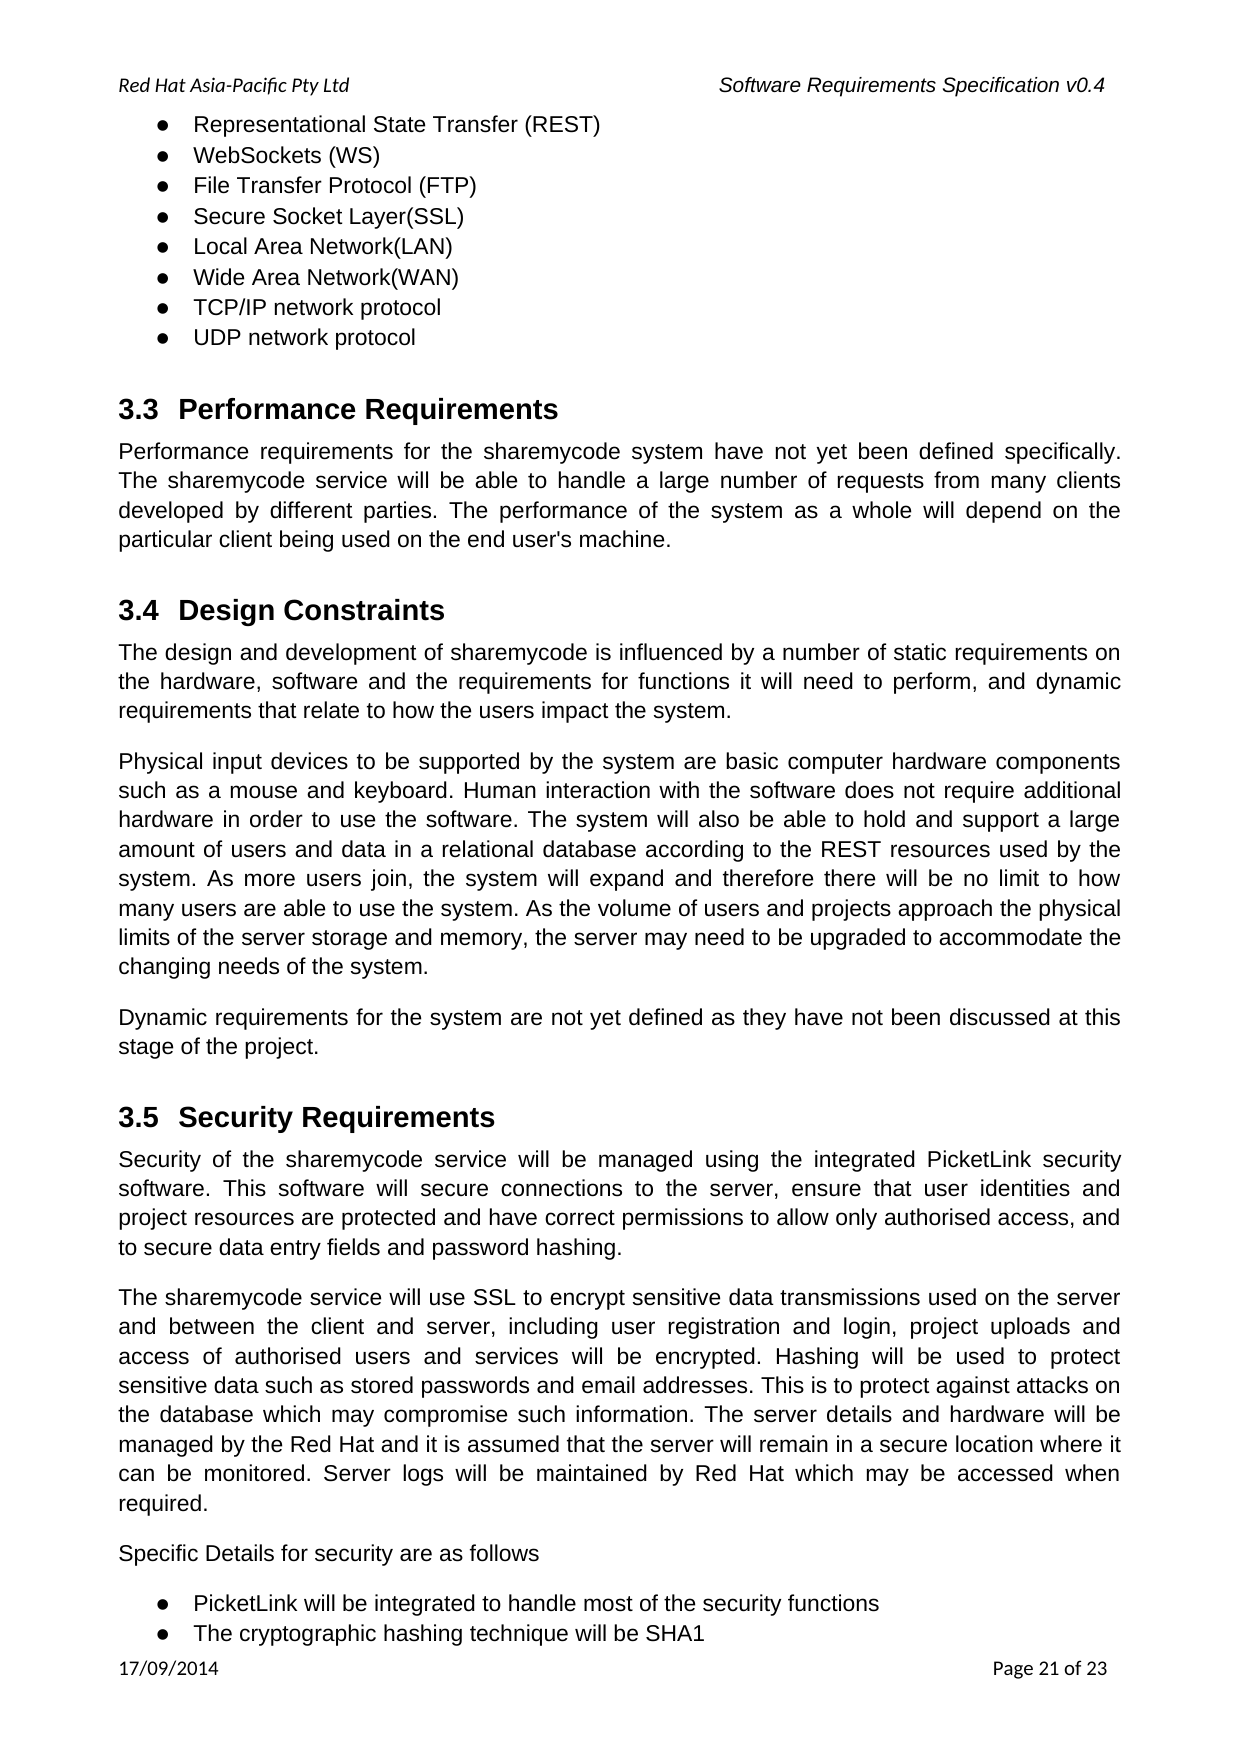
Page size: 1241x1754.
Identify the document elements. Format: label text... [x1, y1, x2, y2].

list UDP network protocol [156, 325, 1122, 352]
subtitle Security Requirements [118, 1101, 1122, 1133]
list Secure Socket Layer(SSL) [156, 203, 1122, 230]
list The cryptographic hashing technique will be SHA1 [156, 1621, 1122, 1647]
text The sharemycode service will use SSL to encrypt sensitive data transmissions used on the server and between the client and server, including user registration and login, project uploads and access of authorised users and services will be encrypted. Hashing will be used to protect sensitive data such as stored passwords and email addresses. This is to protect against attacks on the database which may compromise such information. The server details and hardware will be managed by the Red Hat and it is assumed that the server will remain in a secure location where it can be monitored. Server logs will be maintained by Red Hat which may be accessed when required. [118, 1284, 1122, 1516]
text Specific Details for security are as follows [118, 1540, 1122, 1566]
list File Transfer Protocol (FTP) [156, 173, 1122, 199]
list TCP/IP network protocol [156, 295, 1122, 321]
text Dynamic requirements for the system are not yet defined as they have not been discussed at this stage of the project. [118, 1004, 1122, 1059]
subtitle Design Constraints [118, 594, 1122, 626]
subtitle Performance Requirements [118, 393, 1122, 426]
list WebSockets (WS) [156, 143, 1122, 169]
list Local Area Network(LAN) [156, 234, 1122, 260]
text Performance requirements for the sharemycode system have not yet been defined specifically. The sharemycode service will be able to handle a large number of requests from many clients developed by different parties. The performance of the system as a whole will depend on the particular client being used on the end user's machine. [118, 439, 1122, 552]
text Security of the sharemycode service will be managed using the integrated PicketLink security software. This software will secure connections to the server, ensure that user identities and project resources are protected and have correct permissions to allow only authorised access, and to secure data entry fields and password hashing. [118, 1146, 1122, 1260]
list PicketLink will be integrated to handle most of the security functions [156, 1591, 1122, 1617]
list Representational State Transfer (REST) [156, 112, 1122, 139]
text The design and development of sharemycode is influenced by a number of static requirements on the hardware, software and the requirements for functions it will need to perform, and dynamic requirements that relate to how the users impact the system. [118, 639, 1122, 724]
text Physical input devices to be supported by the system are basic computer hardware components such as a mouse and keyboard. Human interaction with the software does not require additional hardware in order to use the software. The system will also be able to hold and support a large amount of users and data in a relational database according to the REST resources used by the system. As more users join, the system will expand and therefore there will be no limit to how many users are able to use the system. As the volume of users and projects approach the physical limits of the server storage and memory, the server may need to be upgraded to accommodate the changing needs of the system. [118, 748, 1122, 980]
list Wide Area Network(WAN) [156, 264, 1122, 291]
